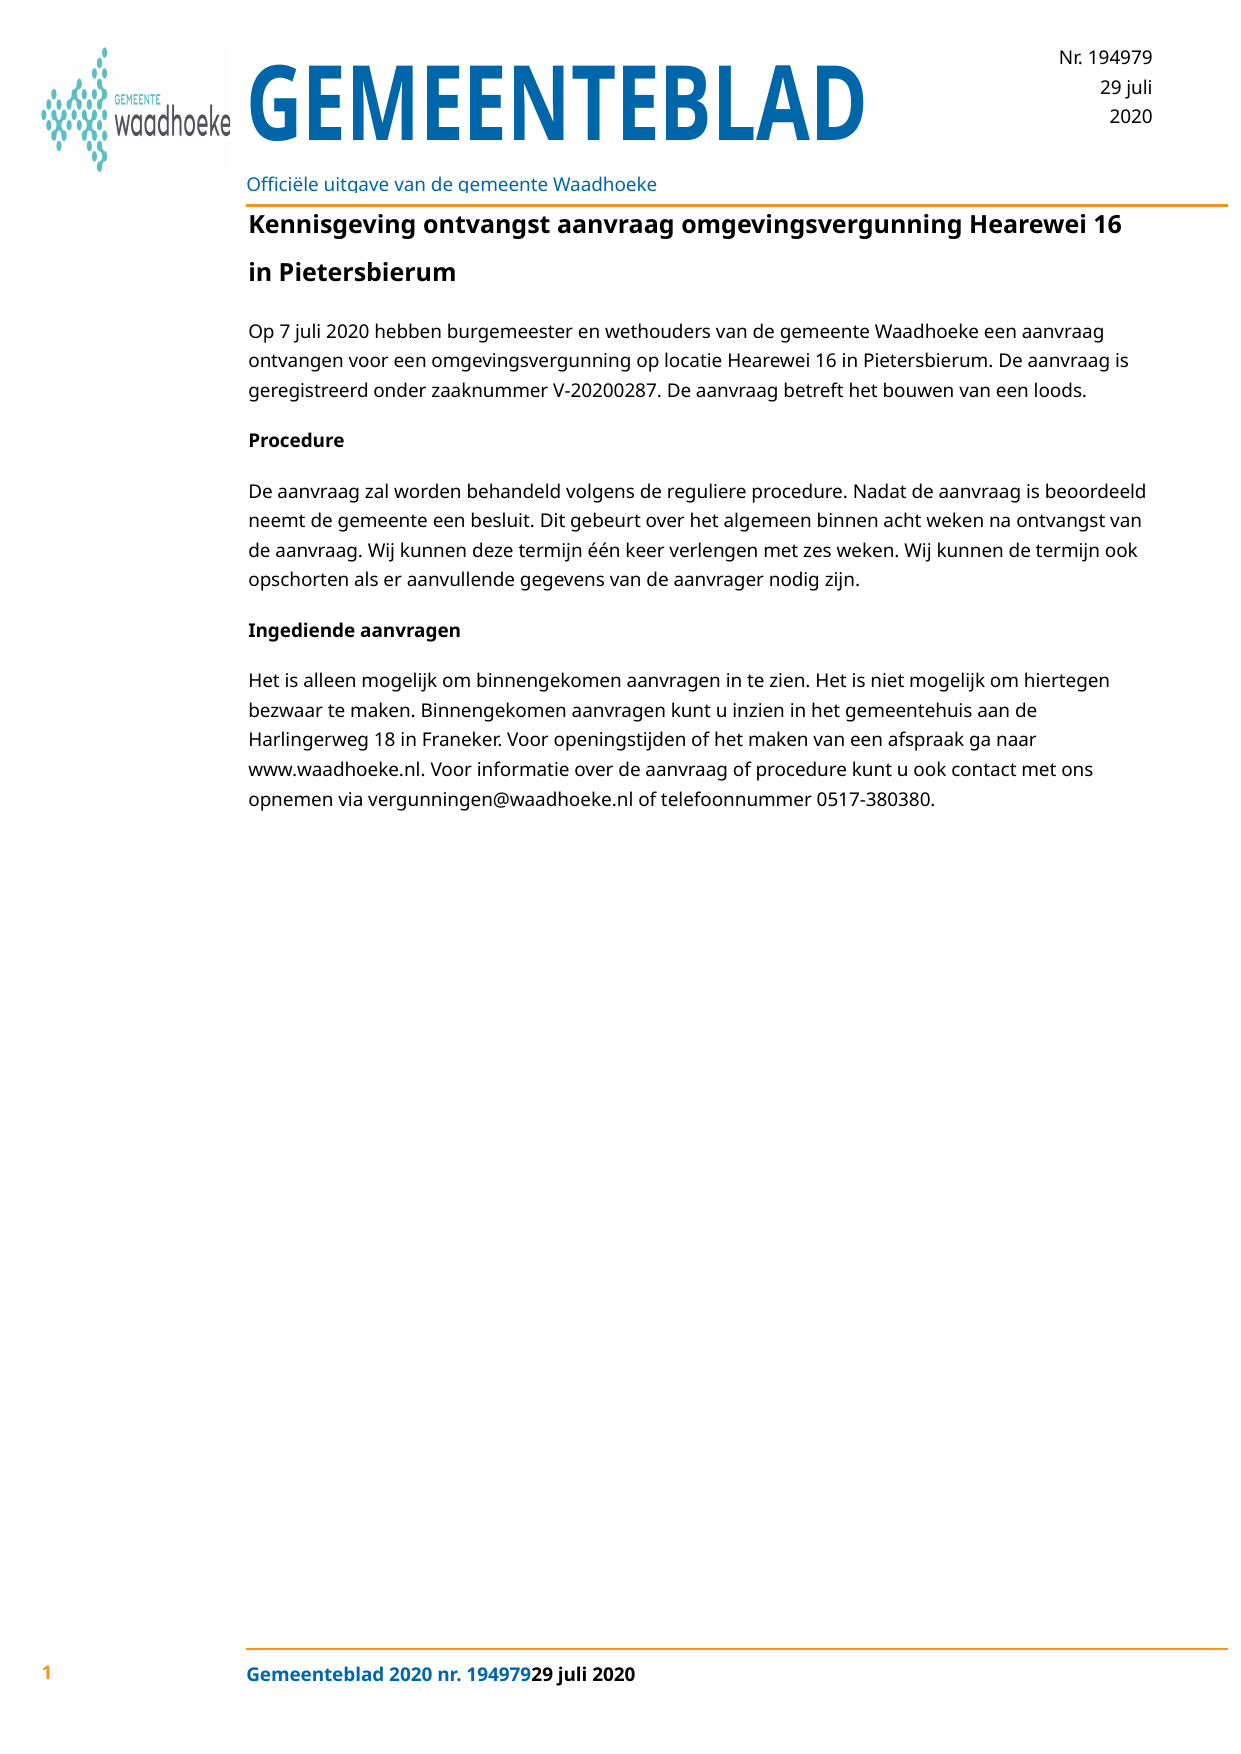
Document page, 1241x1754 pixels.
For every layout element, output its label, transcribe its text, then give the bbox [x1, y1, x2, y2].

text Procedure [248, 427, 1152, 453]
text Het is alleen mogelijk om binnengekomen aanvragen in te zien. Het is niet mogelijk om hiertegen bezwaar te maken. Binnengekomen aanvragen kunt u inzien in het gemeentehuis aan de Harlingerweg 18 in Franeker. Voor openingstijden of het maken van een afspraak ga naar www.waadhoeke.nl. Voor informatie over de aanvraag of procedure kunt u ook contact met ons opnemen via vergunningen@waadhoeke.nl of telefoonnummer 0517-380380. [248, 667, 1152, 812]
text Ingediende aanvragen [248, 617, 1152, 643]
text Kennisgeving ontvangst aanvraag omgevingsvergunning Hearewei 16 in Pietersbierum [248, 207, 1152, 288]
text De aanvraag zal worden behandeld volgens de reguliere procedure. Nadat de aanvraag is beoordeeld neemt de gemeente een besluit. Dit gebeurt over het algemeen binnen acht weken na ontvangst van de aanvraag. Wij kunnen deze termijn één keer verlengen met zes weken. Wij kunnen de termijn ook opschorten als er aanvullende gegevens van de aanvrager nodig zijn. [248, 478, 1152, 592]
text Op 7 juli 2020 hebben burgemeester en wethouders van de gemeente Waadhoeke een aanvraag ontvangen voor een omgevingsvergunning op locatie Hearewei 16 in Pietersbierum. De aanvraag is geregistreerd onder zaaknummer V-20200287. De aanvraag betreft het bouwen van een loods. [248, 318, 1152, 403]
picture [41, 47, 231, 172]
